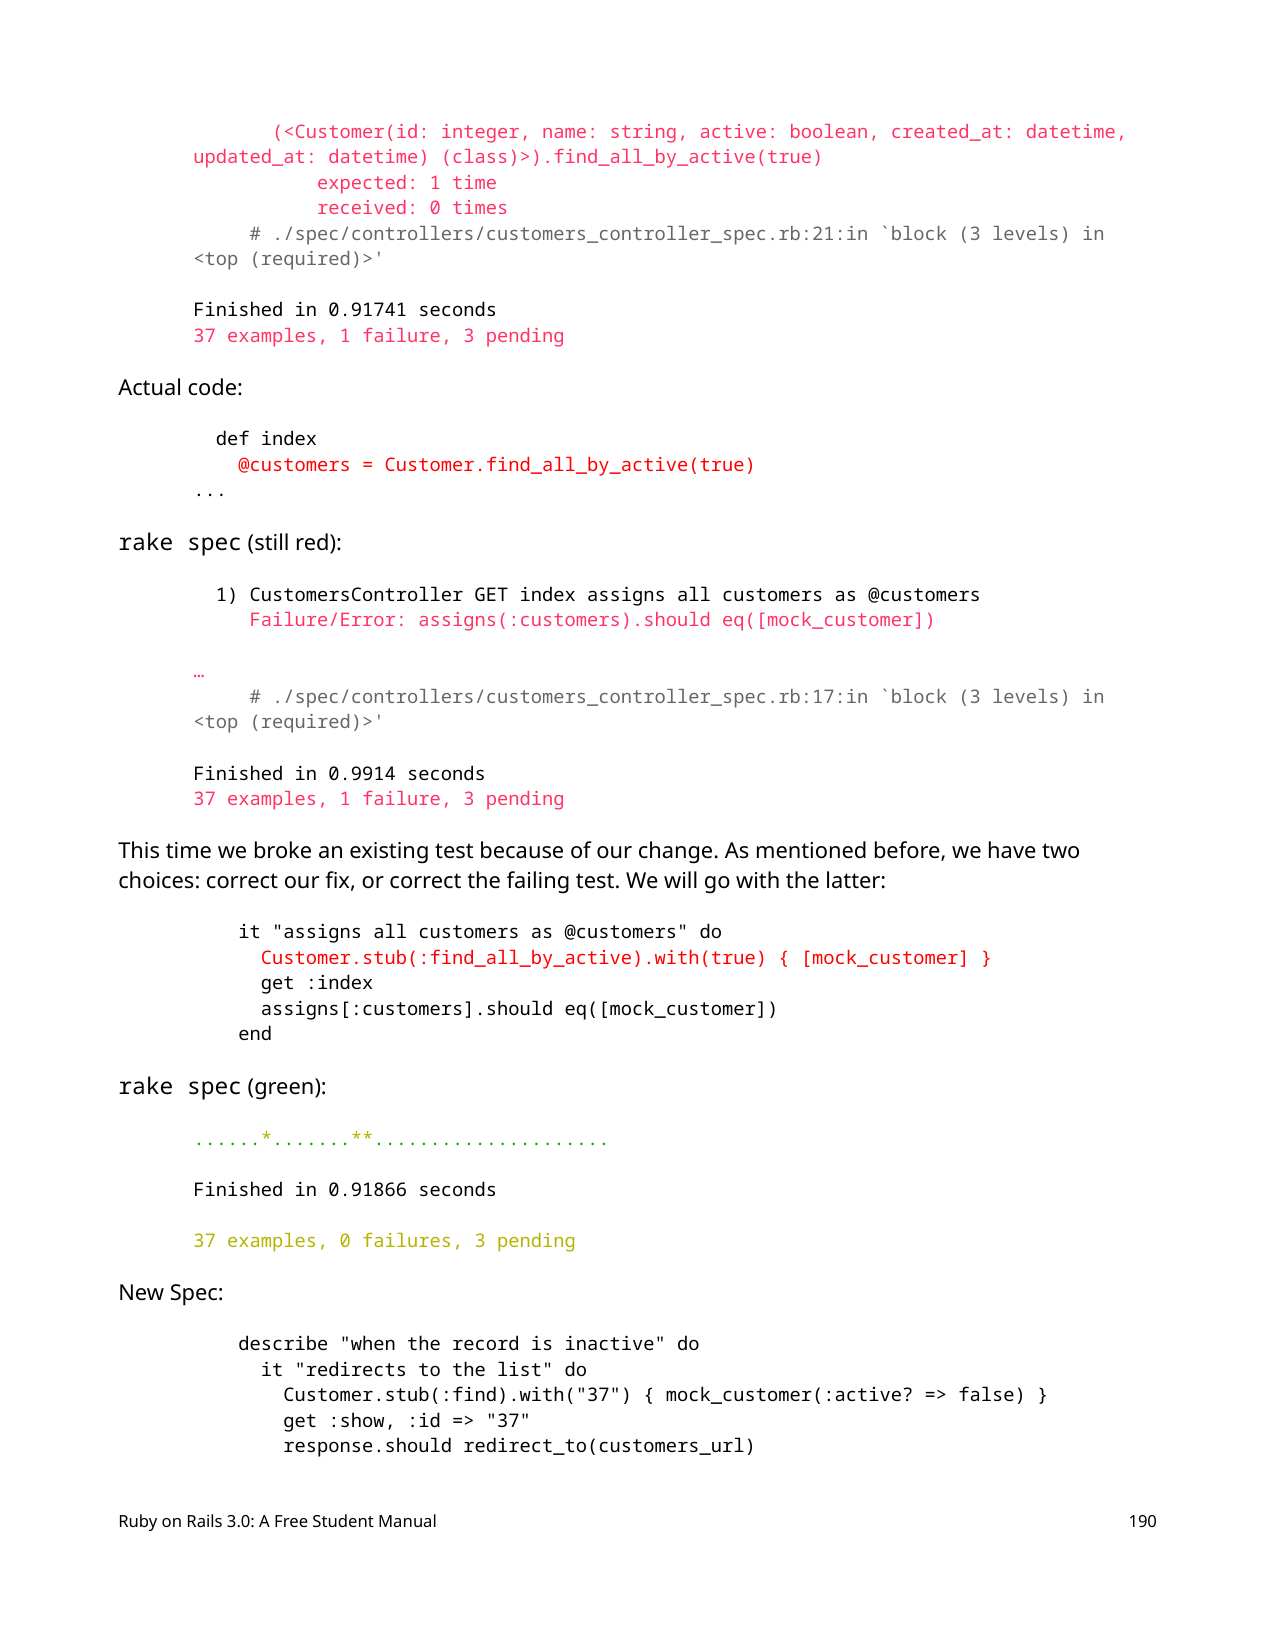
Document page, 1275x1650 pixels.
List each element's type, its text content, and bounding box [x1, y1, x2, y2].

text rake spec (green): [118, 1070, 1157, 1101]
text Actual code: [118, 372, 1157, 402]
text New Spec: [118, 1277, 1157, 1307]
text it "assigns all customers as @customers" do Customer.stub(:find_all_by_active).with(true) { [mock_customer] } get :index assigns[:customers].should eq([mock_customer]) end [193, 918, 1157, 1046]
text (<Customer(id: integer, name: string, active: boolean, created_at: datetime, updated_at: datetime) (class)>).find_all_by_active(true) expected: 1 time received: 0 times # ./spec/controllers/customers_controller_spec.rb:21:in `block (3 levels) in <top (required)>' Finished in 0.91741 seconds 37 examples, 1 failure, 3 pending [193, 118, 1157, 348]
text rake spec (still red): [118, 526, 1157, 557]
text def index @customers = Customer.find_all_by_active(true) ... [193, 426, 1157, 502]
text ......*.......**..................... Finished in 0.91866 seconds 37 examples, 0 failures, 3 pending [193, 1125, 1157, 1253]
text This time we broke an existing test because of our change. As mentioned before, we have two choices: correct our fix, or correct the failing test. We will go with the latter: [118, 835, 1157, 894]
text 1) CustomersController GET index assigns all customers as @customers Failure/Error: assigns(:customers).should eq([mock_customer]) … # ./spec/controllers/customers_controller_spec.rb:17:in `block (3 levels) in <top (required)>' Finished in 0.9914 seconds 37 examples, 1 failure, 3 pending [193, 581, 1157, 811]
text describe "when the record is inactive" do it "redirects to the list" do Customer.stub(:find).with("37") { mock_customer(:active? => false) } get :show, :id => "37" response.should redirect_to(customers_url) [193, 1331, 1157, 1458]
